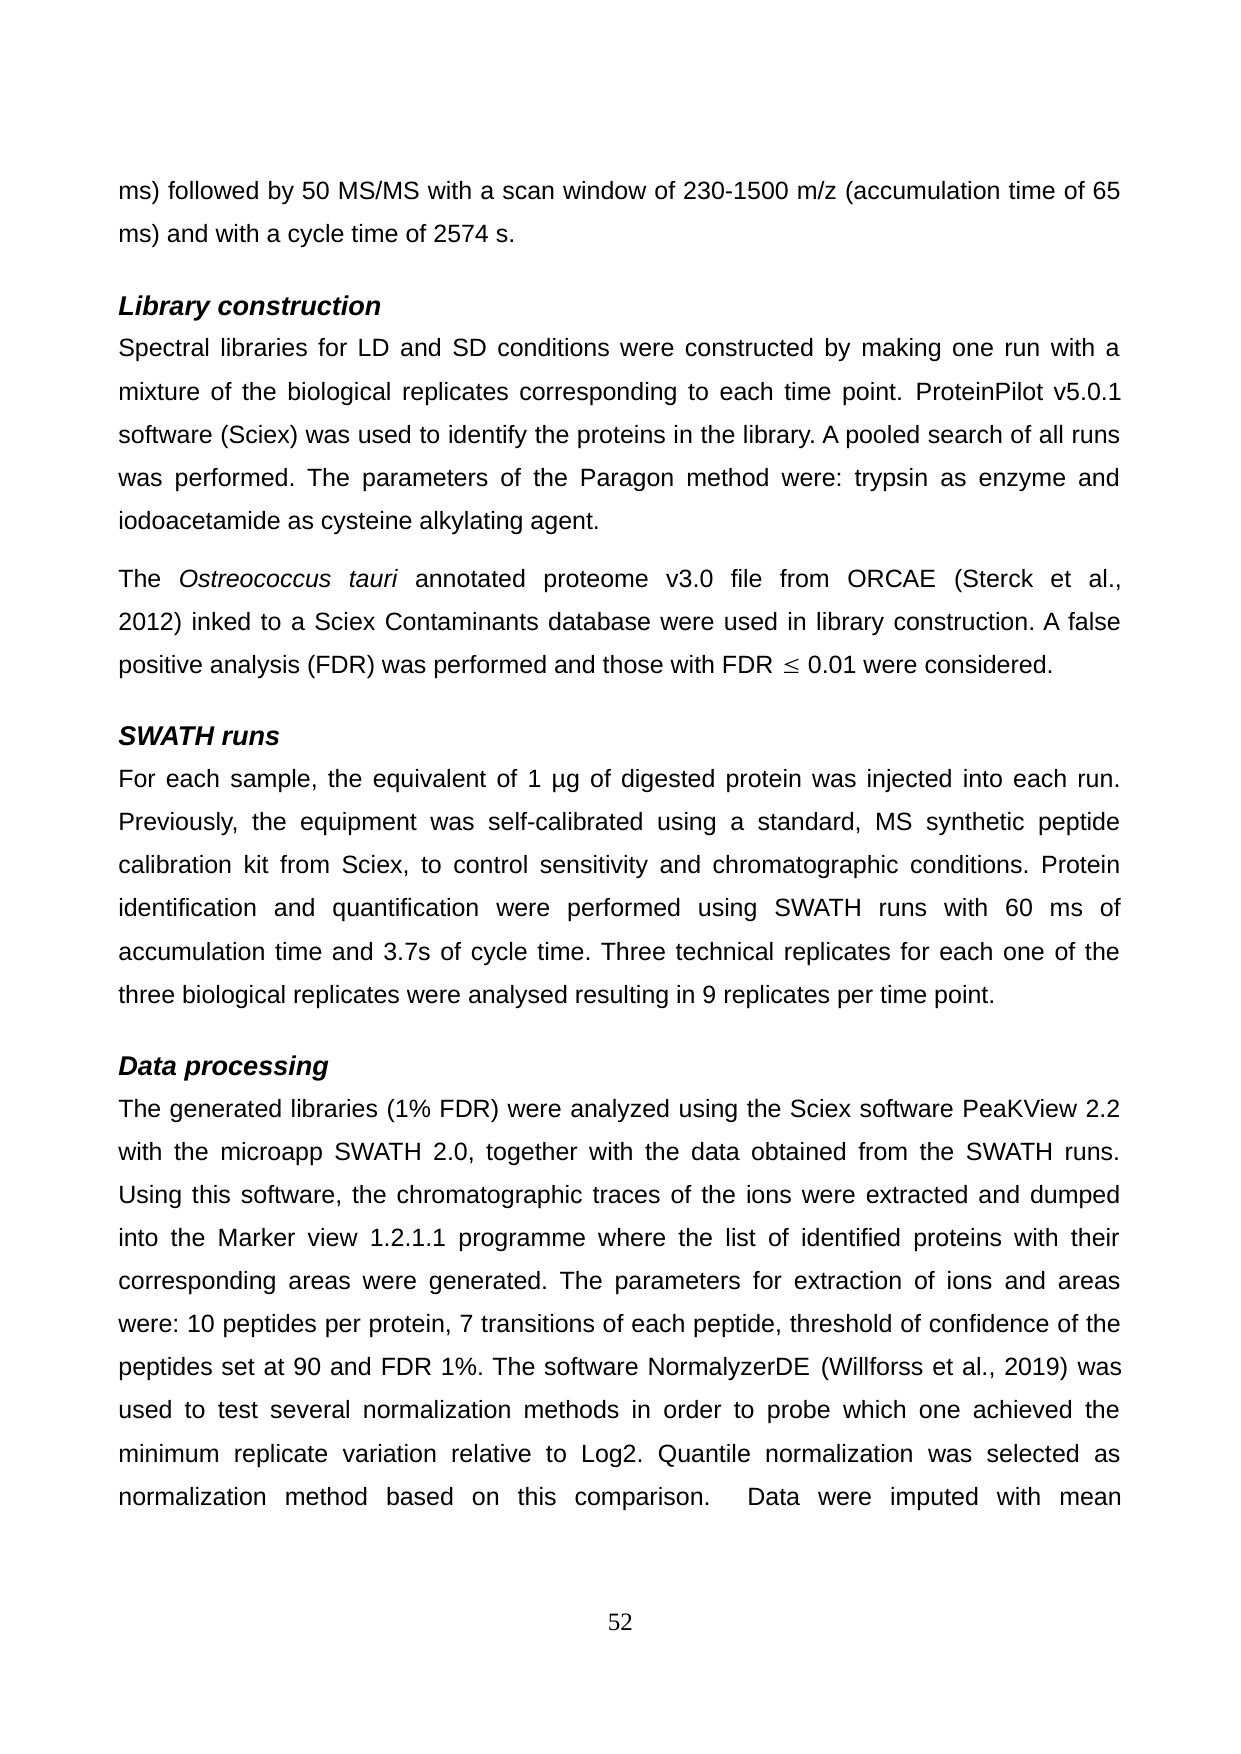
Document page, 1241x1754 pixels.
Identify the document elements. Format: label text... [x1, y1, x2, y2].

subtitle Library construction [118, 290, 1122, 321]
text Spectral libraries for LD and SD conditions were constructed by making one run with a mixture of the biological replicates corresponding to each time point. ProteinPilot v5.0.1 software (Sciex) was used to identify the proteins in the library. A pooled search of all runs was performed. The parameters of the Paragon method were: trypsin as enzyme and iodoacetamide as cysteine alkylating agent. [118, 333, 1122, 535]
text ms) followed by 50 MS/MS with a scan window of 230-1500 m/z (accumulation time of 65 ms) and with a cycle time of 2574 s. [118, 176, 1122, 248]
text The Ostreococcus tauri annotated proteome v3.0 file from ORCAE (Sterck et al., 2012)⁠ inked to a Sciex Contaminants database were used in library construction. A false positive analysis (FDR) was performed and those with FDR  0.01 were considered. [118, 564, 1122, 679]
text For each sample, the equivalent of 1 µg of digested protein was injected into each run. Previously, the equipment was self-calibrated using a standard, MS synthetic peptide calibration kit from Sciex, to control sensitivity and chromatographic conditions. Protein identification and quantification were performed using SWATH runs with 60 ms of accumulation time and 3.7s of cycle time. Three technical replicates for each one of the three biological replicates were analysed resulting in 9 replicates per time point. [118, 764, 1122, 1008]
subtitle SWATH runs [118, 720, 1122, 751]
text The generated libraries (1% FDR) were analyzed using the Sciex software PeaKView 2.2 with the microapp SWATH 2.0, together with the data obtained from the SWATH runs. Using this software, the chromatographic traces of the ions were extracted and dumped into the Marker view 1.2.1.1 programme where the list of identified proteins with their corresponding areas were generated. The parameters for extraction of ions and areas were: 10 peptides per protein, 7 transitions of each peptide, threshold of confidence of the peptides set at 90 and FDR 1%. The software NormalyzerDE (Willforss et al., 2019)⁠ was used to test several normalization methods in order to probe which one achieved the minimum replicate variation relative to Log2. Quantile normalization was selected as normalization method based on this comparison. Data were imputed with mean [118, 1093, 1122, 1510]
subtitle Data processing [118, 1050, 1122, 1081]
